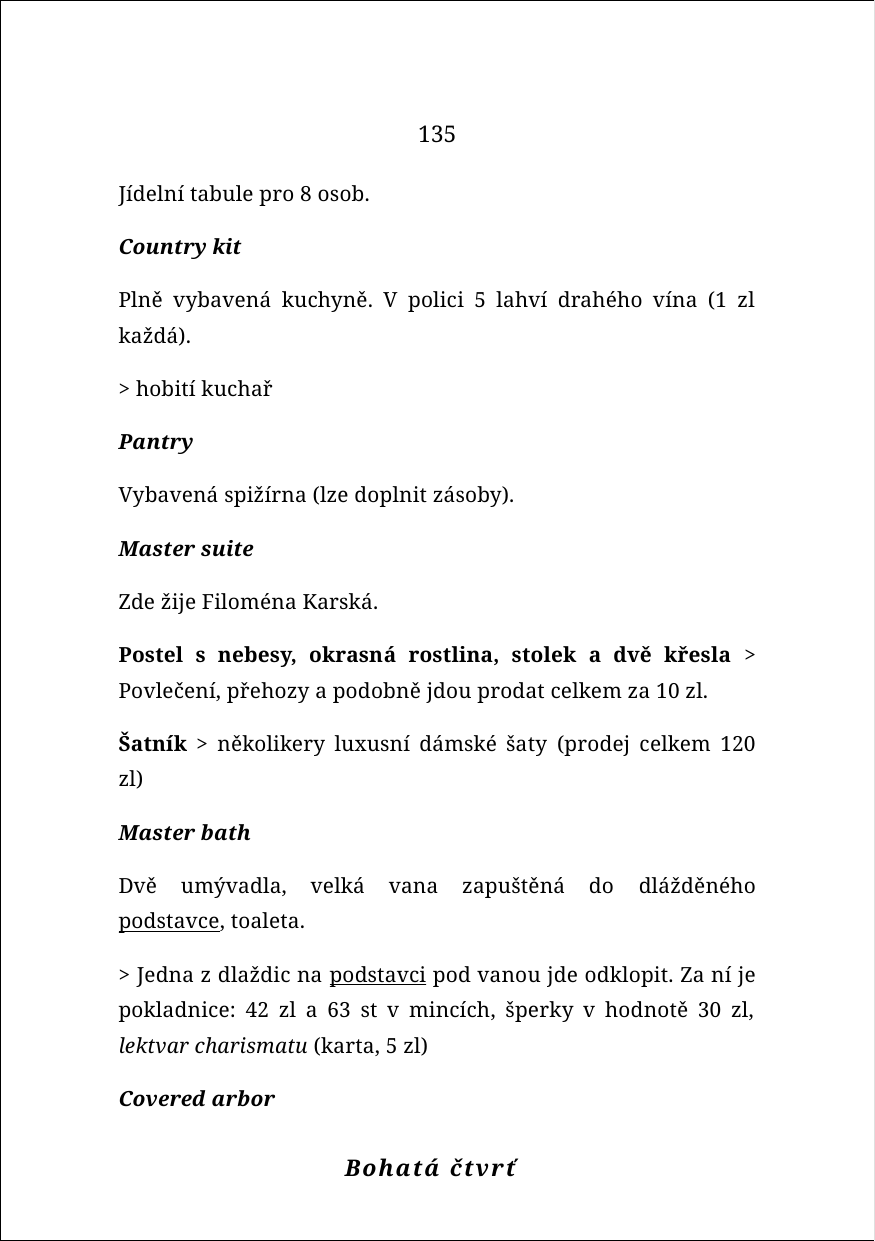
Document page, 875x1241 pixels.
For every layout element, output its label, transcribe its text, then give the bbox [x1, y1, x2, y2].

text Country kit [118, 232, 756, 261]
text Postel s nebesy, okrasná rostlina, stolek a dvě křesla > Povlečení, přehozy a podobně jdou prodat celkem za 10 zl. [118, 640, 756, 704]
text Covered arbor [118, 1084, 756, 1112]
text Vybavená spižírna (lze doplnit zásoby). [118, 481, 756, 509]
text Dvě umývadla, velká vana zapuštěná do dlážděného podstavce, toaleta. [118, 871, 756, 935]
text Master bath [118, 818, 756, 846]
text Šatník > několikery luxusní dámské šaty (prodej celkem 120 zl) [118, 729, 756, 793]
text > Jedna z dlaždic na podstavci pod vanou jde odklopit. Za ní je pokladnice: 42 zl a 63 st v mincích, šperky v hodnotě 30 zl, lektvar charismatu (karta, 5 zl) [118, 960, 756, 1059]
text Zde žije Filoména Karská. [118, 587, 756, 616]
text Plně vybavená kuchyně. V polici 5 lahví drahého vína (1 zl každá). [118, 285, 756, 349]
text Pantry [118, 427, 756, 456]
text > hobití kuchař [118, 374, 756, 403]
text Jídelní tabule pro 8 osob. [118, 179, 756, 207]
text Master suite [118, 534, 756, 562]
